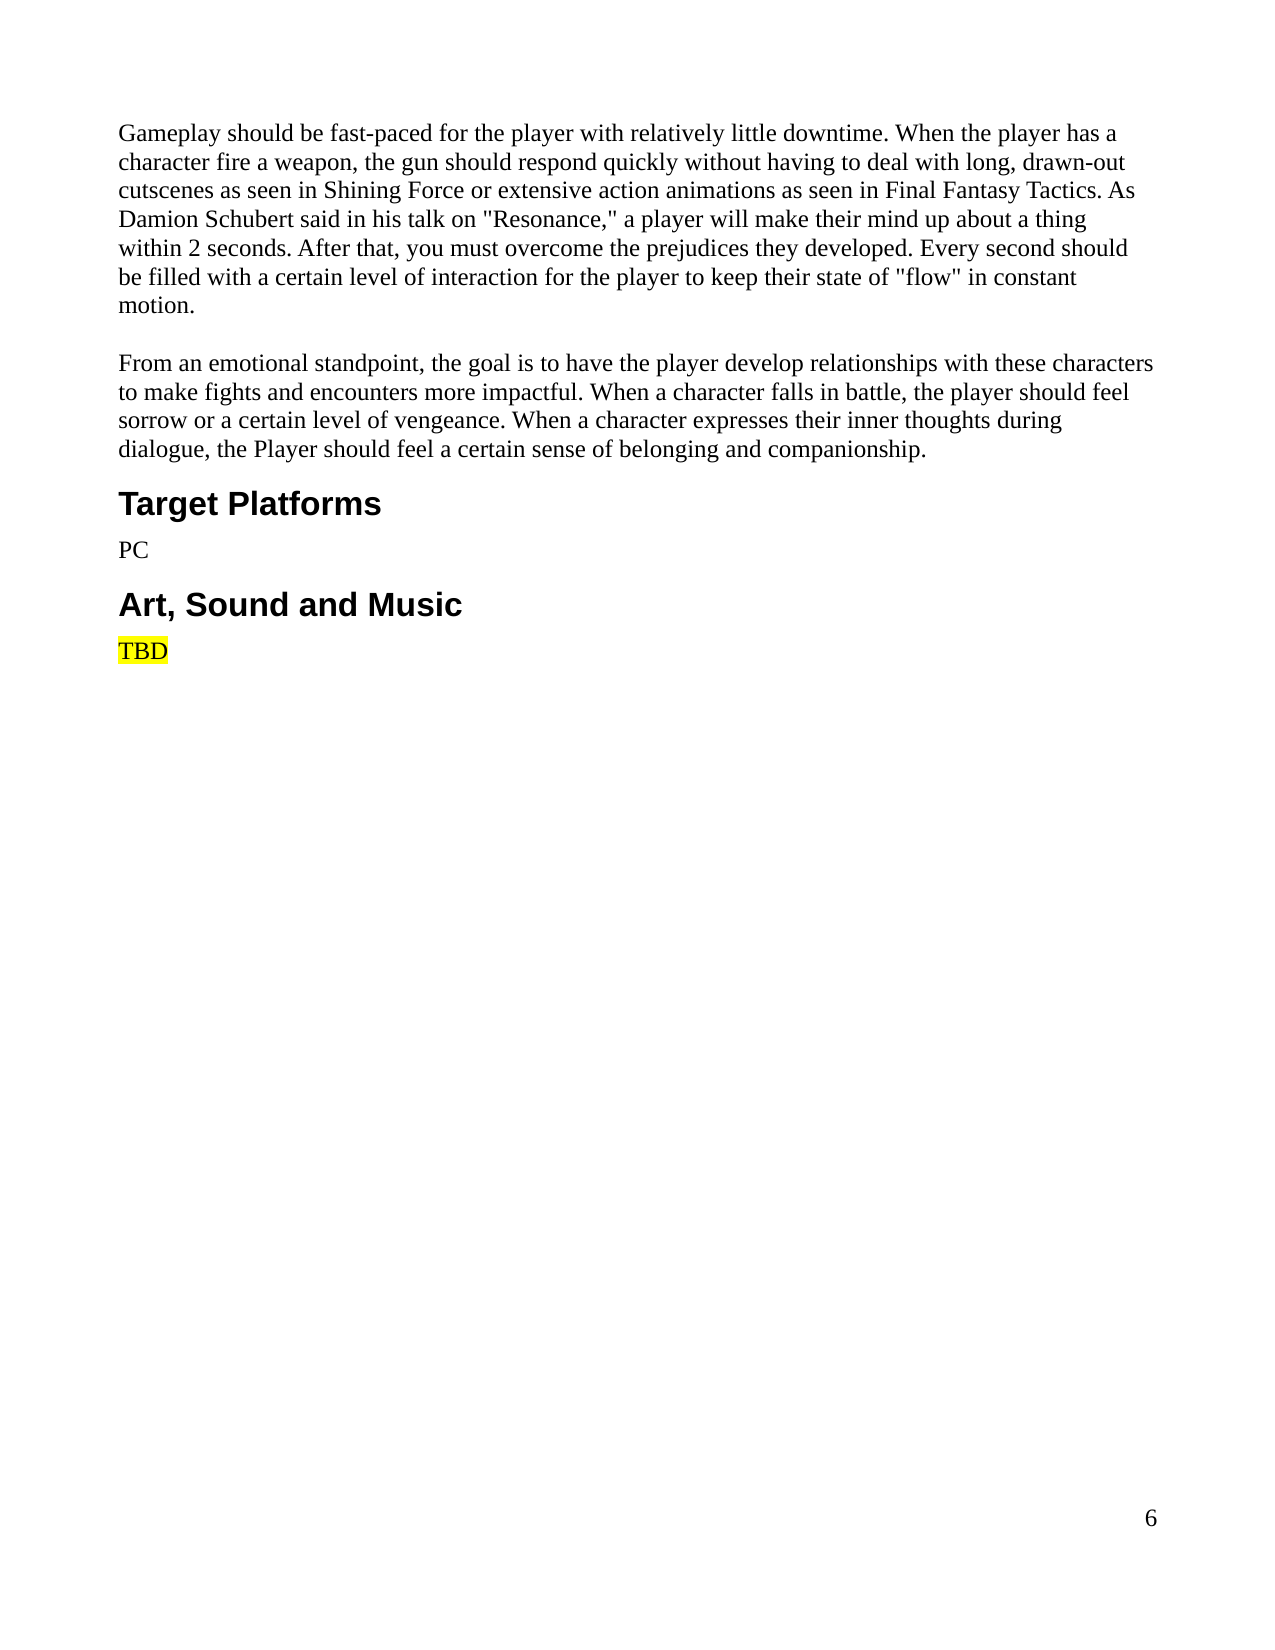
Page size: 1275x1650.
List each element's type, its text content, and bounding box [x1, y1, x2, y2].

text Gameplay should be fast-paced for the player with relatively little downtime. When the player has a character fire a weapon, the gun should respond quickly without having to deal with long, drawn-out cutscenes as seen in Shining Force or extensive action animations as seen in Final Fantasy Tactics. As Damion Schubert said in his talk on "Resonance," a player will make their mind up about a thing within 2 seconds. After that, you must overcome the prejudices they developed. Every second should be filled with a certain level of interaction for the player to keep their state of "flow" in constant motion. From an emotional standpoint, the goal is to have the player develop relationships with these characters to make fights and encounters more impactful. When a character falls in battle, the player should feel sorrow or a certain level of vengeance. When a character expresses their inner thoughts during dialogue, the Player should feel a certain sense of belonging and companionship. [118, 118, 1157, 463]
subtitle Target Platforms [118, 484, 1157, 523]
subtitle Art, Sound and Music [118, 585, 1157, 623]
text TBD [118, 636, 1157, 664]
text PC [118, 535, 1157, 564]
